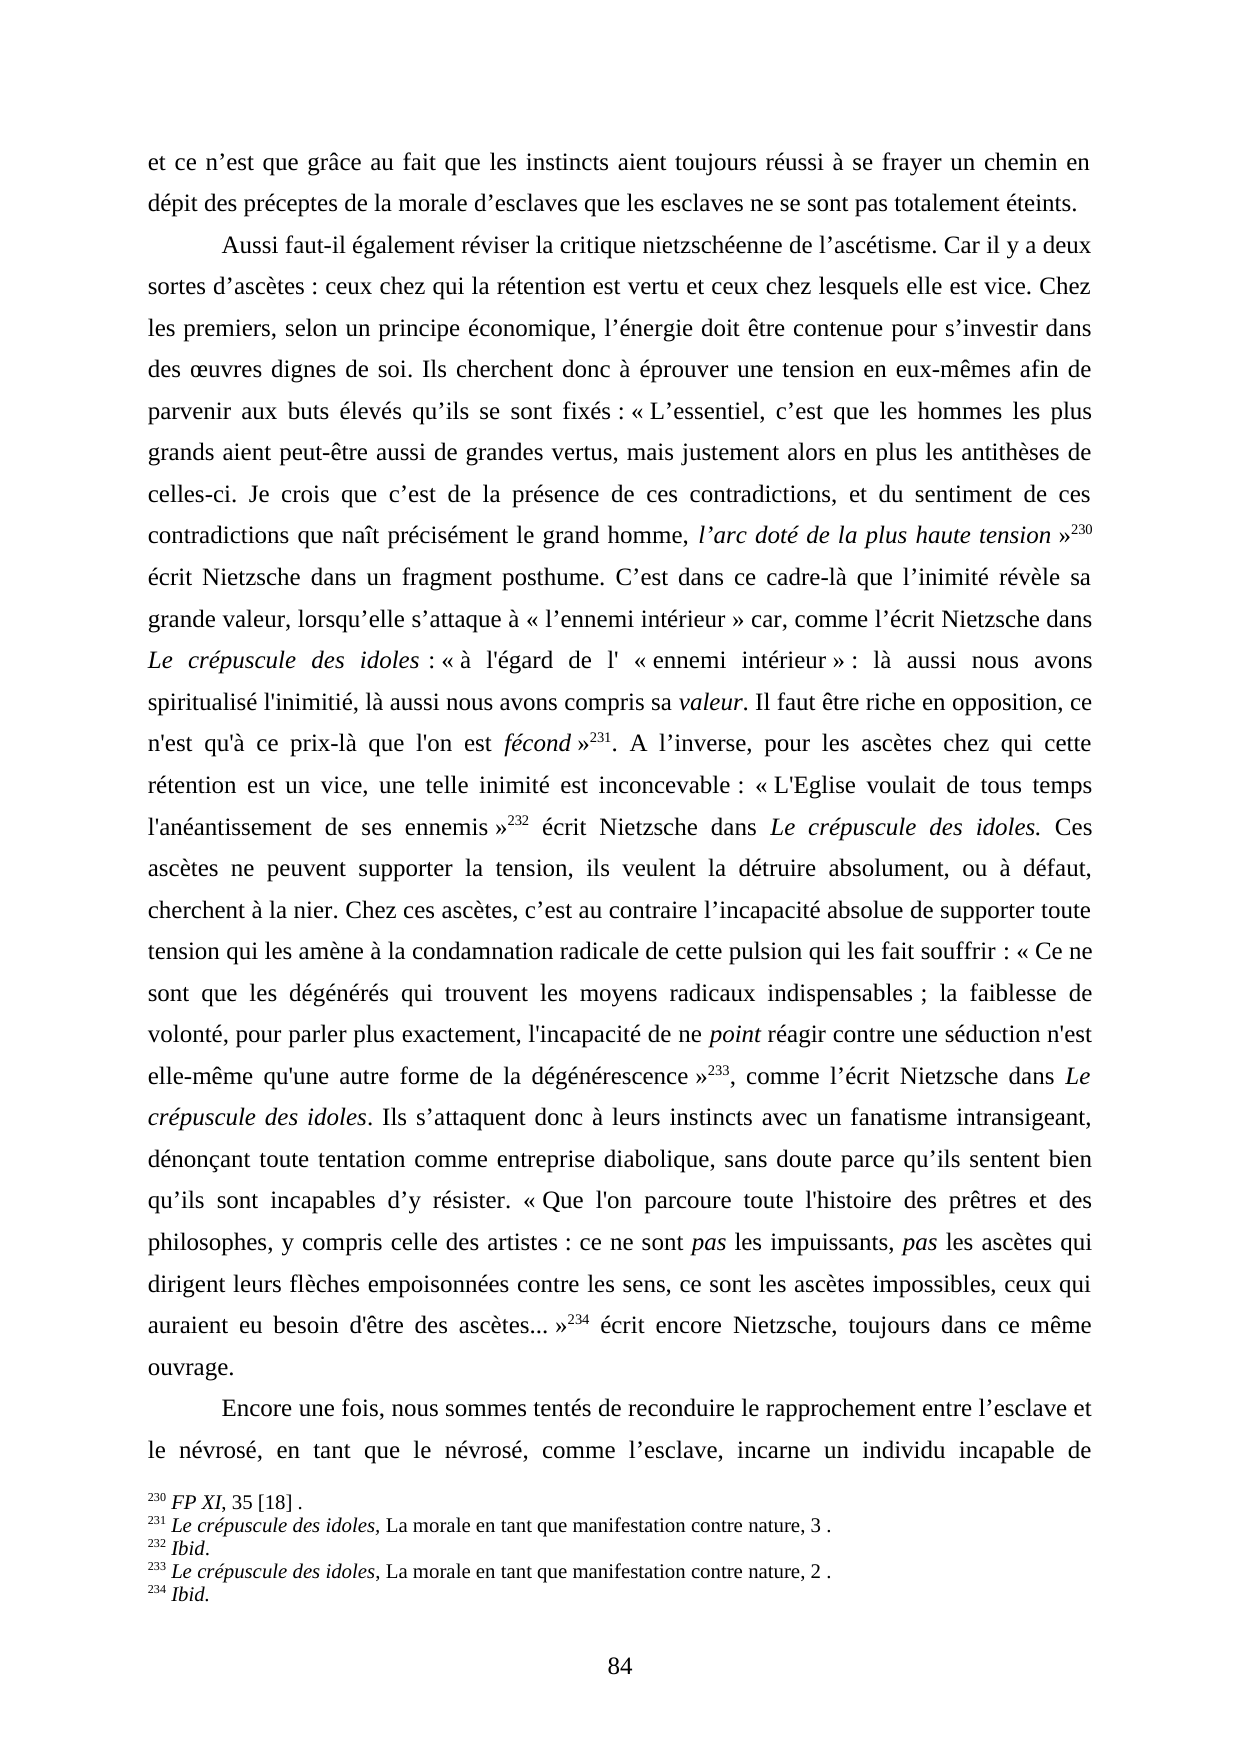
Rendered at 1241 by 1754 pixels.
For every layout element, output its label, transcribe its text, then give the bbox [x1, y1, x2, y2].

text Ibid. [148, 1537, 1092, 1560]
text Le crépuscule des idoles, La morale en tant que manifestation contre nature, 2 . [148, 1560, 1092, 1583]
text Ibid. [148, 1583, 1092, 1606]
text FP XI, 35 [18] . [148, 1491, 1092, 1514]
text Encore une fois, nous sommes tentés de reconduire le rapprochement entre l’esclave et le névrosé, en tant que le névrosé, comme l’esclave, incarne un individu incapable de [148, 1394, 1092, 1464]
text Aussi faut-il également réviser la critique nietzschéenne de l’ascétisme. Car il y a deux sortes d’ascètes : ceux chez qui la rétention est vertu et ceux chez lesquels elle est vice. Chez les premiers, selon un principe économique, l’énergie doit être contenue pour s’investir dans des œuvres dignes de soi. Ils cherchent donc à éprouver une tension en eux-mêmes afin de parvenir aux buts élevés qu’ils se sont fixés : « L’essentiel, c’est que les hommes les plus grands aient peut-être aussi de grandes vertus, mais justement alors en plus les antithèses de celles-ci. Je crois que c’est de la présence de ces contradictions, et du sentiment de ces contradictions que naît précisément le grand homme, l’arc doté de la plus haute tension » écrit Nietzsche dans un fragment posthume. C’est dans ce cadre-là que l’inimité révèle sa grande valeur, lorsqu’elle s’attaque à « l’ennemi intérieur » car, comme l’écrit Nietzsche dans Le crépuscule des idoles : « à l'égard de l' « ennemi intérieur » : là aussi nous avons spiritualisé l'inimitié, là aussi nous avons compris sa valeur. Il faut être riche en opposition, ce n'est qu'à ce prix-là que l'on est fécond ». A l’inverse, pour les ascètes chez qui cette rétention est un vice, une telle inimité est inconcevable : « L'Eglise voulait de tous temps l'anéantissement de ses ennemis » écrit Nietzsche dans Le crépuscule des idoles. Ces ascètes ne peuvent supporter la tension, ils veulent la détruire absolument, ou à défaut, cherchent à la nier. Chez ces ascètes, c’est au contraire l’incapacité absolue de supporter toute tension qui les amène à la condamnation radicale de cette pulsion qui les fait souffrir : « Ce ne sont que les dégénérés qui trouvent les moyens radicaux indispensables ; la faiblesse de volonté, pour parler plus exactement, l'incapacité de ne point réagir contre une séduction n'est elle-même qu'une autre forme de la dégénérescence », comme l’écrit Nietzsche dans Le crépuscule des idoles. Ils s’attaquent donc à leurs instincts avec un fanatisme intransigeant, dénonçant toute tentation comme entreprise diabolique, sans doute parce qu’ils sentent bien qu’ils sont incapables d’y résister. « Que l'on parcoure toute l'histoire des prêtres et des philosophes, y compris celle des artistes : ce ne sont pas les impuissants, pas les ascètes qui dirigent leurs flèches empoisonnées contre les sens, ce sont les ascètes impossibles, ceux qui auraient eu besoin d'être des ascètes... » écrit encore Nietzsche, toujours dans ce même ouvrage. [148, 231, 1092, 1381]
text Le crépuscule des idoles, La morale en tant que manifestation contre nature, 3 . [148, 1514, 1092, 1537]
text et ce n’est que grâce au fait que les instincts aient toujours réussi à se frayer un chemin en dépit des préceptes de la morale d’esclaves que les esclaves ne se sont pas totalement éteints. [148, 148, 1092, 217]
